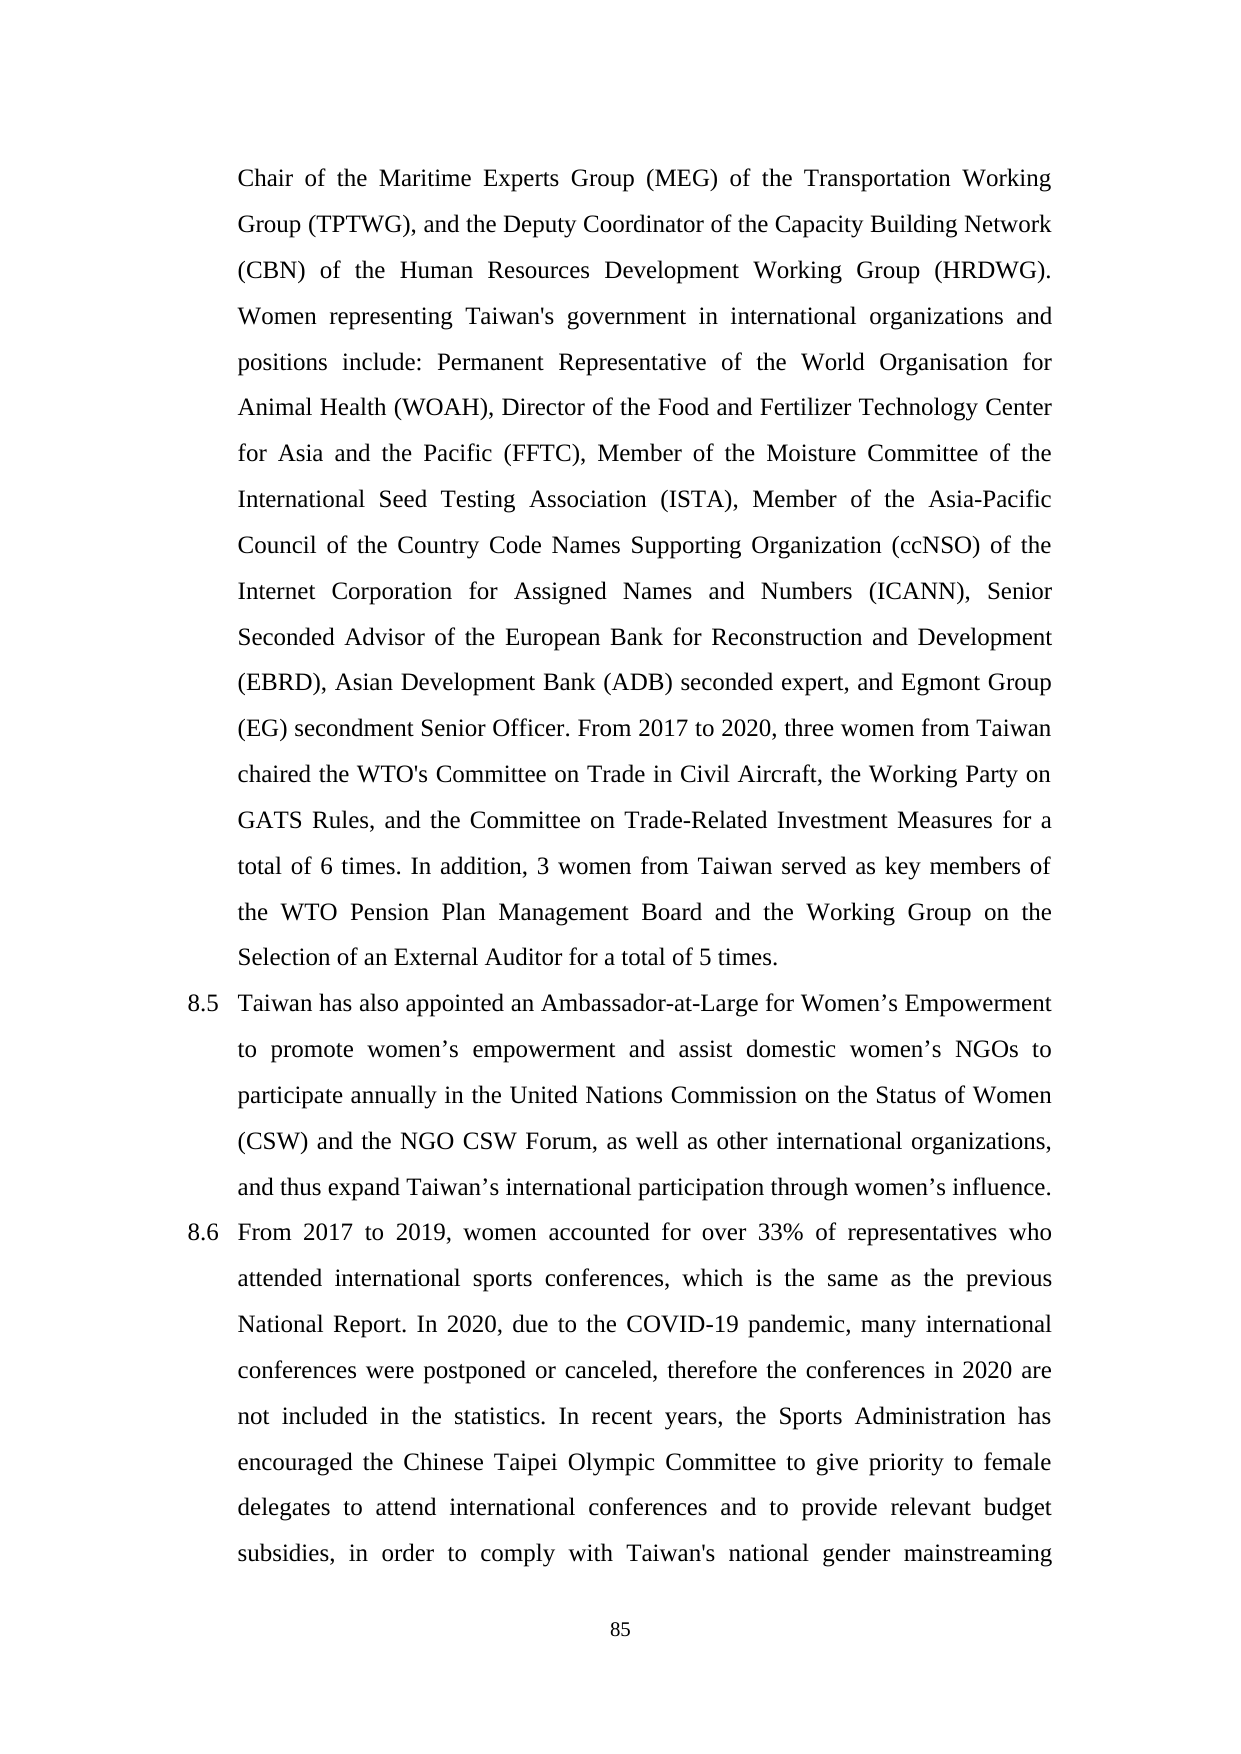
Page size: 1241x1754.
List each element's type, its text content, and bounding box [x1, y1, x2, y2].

list From 2017 to 2019, women accounted for over 33% of representatives who attended international sports conferences, which is the same as the previous National Report. In 2020, due to the COVID-19 pandemic, many international conferences were postponed or canceled, therefore the conferences in 2020 are not included in the statistics. In recent years, the Sports Administration has encouraged the Chinese Taipei Olympic Committee to give priority to female delegates to attend international conferences and to provide relevant budget subsidies, in order to comply with Taiwan's national gender mainstreaming [187, 1204, 1053, 1571]
list Taiwan has also appointed an Ambassador-at-Large for Women’s Empowerment to promote women’s empowerment and assist domestic women’s NGOs to participate annually in the United Nations Commission on the Status of Women (CSW) and the NGO CSW Forum, as well as other international organizations, and thus expand Taiwan’s international participation through women’s influence. [187, 975, 1053, 1204]
list Chair of the Maritime Experts Group (MEG) of the Transportation Working Group (TPTWG), and the Deputy Coordinator of the Capacity Building Network (CBN) of the Human Resources Development Working Group (HRDWG). Women representing Taiwan's government in international organizations and positions include: Permanent Representative of the World Organisation for Animal Health (WOAH), Director of the Food and Fertilizer Technology Center for Asia and the Pacific (FFTC), Member of the Moisture Committee of the International Seed Testing Association (ISTA), Member of the Asia-Pacific Council of the Country Code Names Supporting Organization (ccNSO) of the Internet Corporation for Assigned Names and Numbers (ICANN), Senior Seconded Advisor of the European Bank for Reconstruction and Development (EBRD), Asian Development Bank (ADB) seconded expert, and Egmont Group (EG) secondment Senior Officer. From 2017 to 2020, three women from Taiwan chaired the WTO's Committee on Trade in Civil Aircraft, the Working Party on GATS Rules, and the Committee on Trade-Related Investment Measures for a total of 6 times. In addition, 3 women from Taiwan served as key members of the WTO Pension Plan Management Board and the Working Group on the Selection of an External Auditor for a total of 5 times. [187, 150, 1053, 975]
